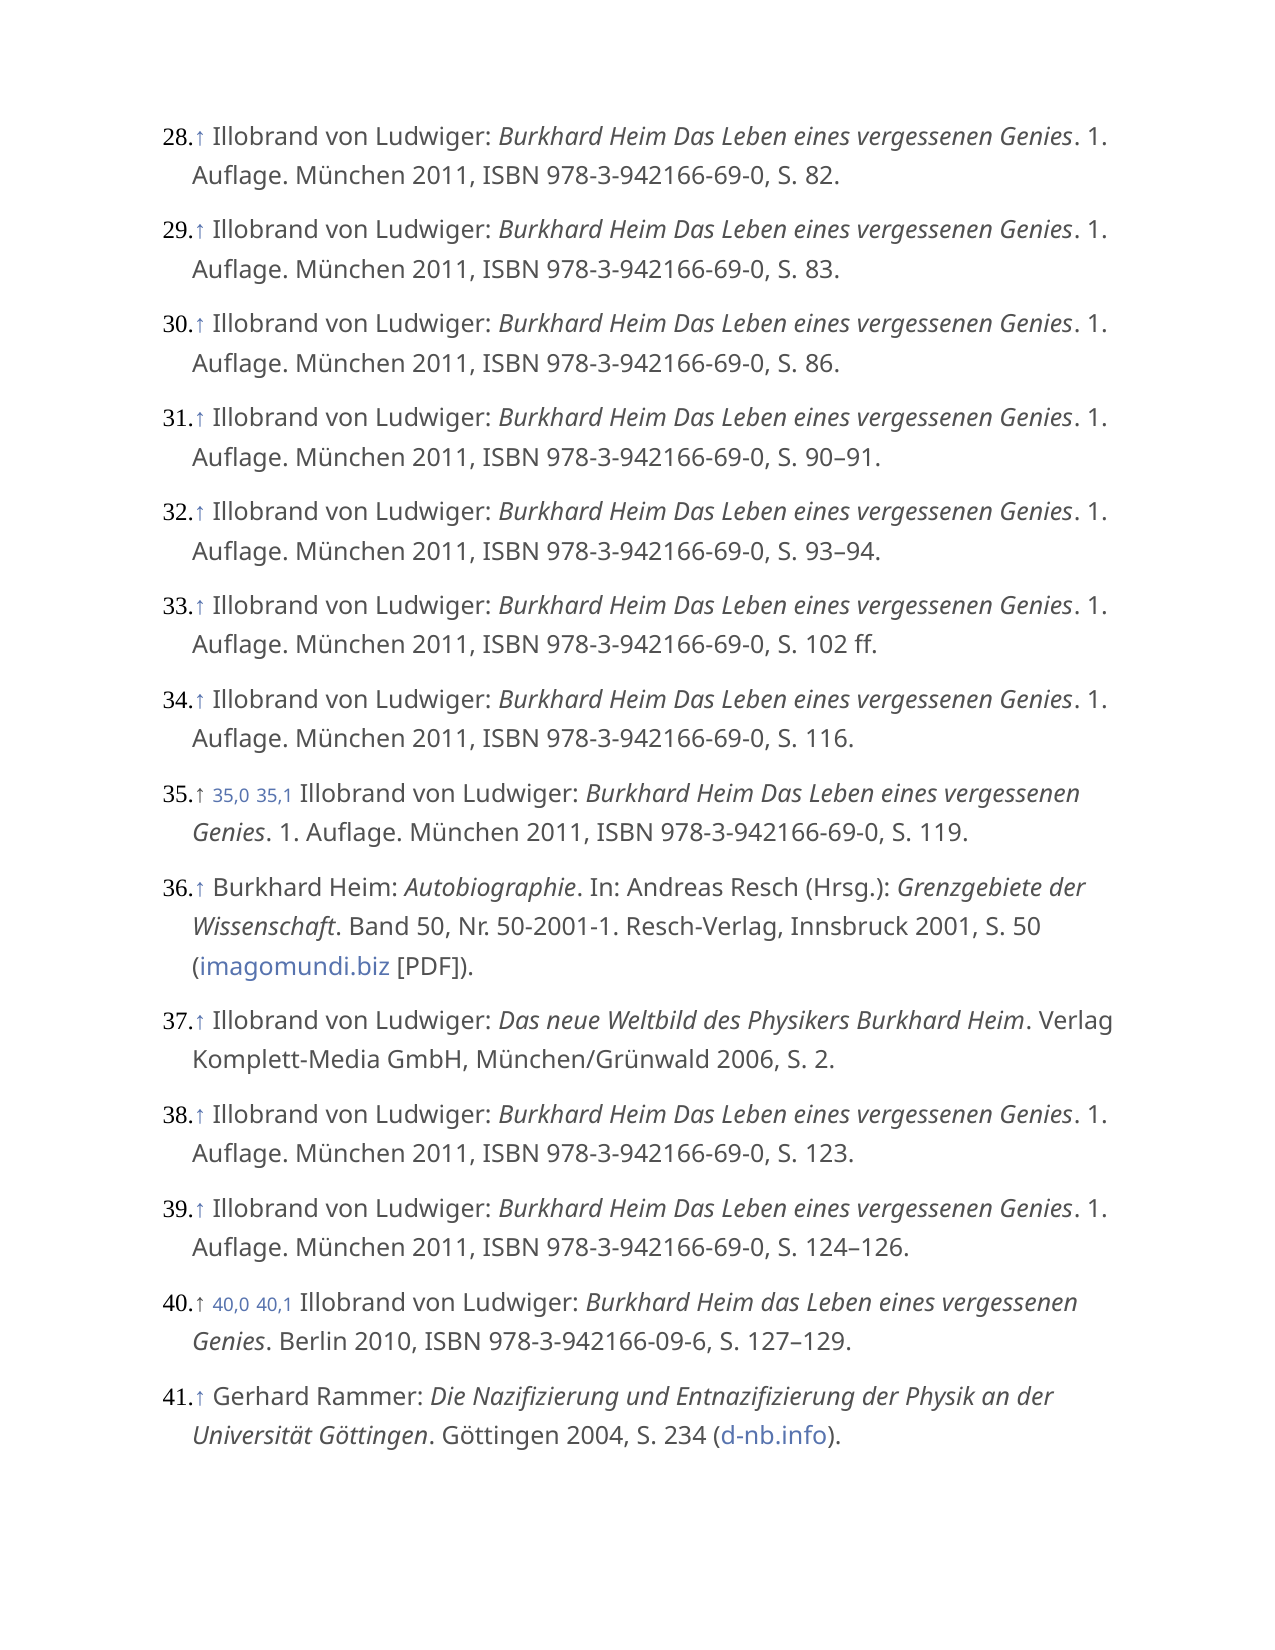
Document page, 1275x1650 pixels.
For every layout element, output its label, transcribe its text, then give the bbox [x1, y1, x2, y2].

list ↑ Illobrand von Ludwiger: Burkhard Heim Das Leben eines vergessenen Genies. 1. Auflage. München 2011, ISBN 978-3-942166-69-0, S. 83. [162, 212, 1157, 285]
list ↑ Burkhard Heim: Autobiographie. In: Andreas Resch (Hrsg.): Grenzgebiete der Wissenschaft. Band 50, Nr. 50-2001-1. Resch-Verlag, Innsbruck 2001, S. 50 (imagomundi.biz [PDF]). [162, 870, 1157, 982]
list ↑ Gerhard Rammer: Die Nazifizierung und Entnazifizierung der Physik an der Universität Göttingen. Göttingen 2004, S. 234 (d-nb.info). [162, 1379, 1157, 1452]
list ↑ Illobrand von Ludwiger: Das neue Weltbild des Physikers Burkhard Heim. Verlag Komplett-Media GmbH, München/Grünwald 2006, S. 2. [162, 1003, 1157, 1076]
list ↑ 40,0 40,1 Illobrand von Ludwiger: Burkhard Heim das Leben eines vergessenen Genies. Berlin 2010, ISBN 978-3-942166-09-6, S. 127–129. [162, 1285, 1157, 1358]
list ↑ 35,0 35,1 Illobrand von Ludwiger: Burkhard Heim Das Leben eines vergessenen Genies. 1. Auflage. München 2011, ISBN 978-3-942166-69-0, S. 119. [162, 776, 1157, 849]
list ↑ Illobrand von Ludwiger: Burkhard Heim Das Leben eines vergessenen Genies. 1. Auflage. München 2011, ISBN 978-3-942166-69-0, S. 90–91. [162, 400, 1157, 473]
list ↑ Illobrand von Ludwiger: Burkhard Heim Das Leben eines vergessenen Genies. 1. Auflage. München 2011, ISBN 978-3-942166-69-0, S. 123. [162, 1097, 1157, 1170]
list ↑ Illobrand von Ludwiger: Burkhard Heim Das Leben eines vergessenen Genies. 1. Auflage. München 2011, ISBN 978-3-942166-69-0, S. 116. [162, 682, 1157, 755]
list ↑ Illobrand von Ludwiger: Burkhard Heim Das Leben eines vergessenen Genies. 1. Auflage. München 2011, ISBN 978-3-942166-69-0, S. 102 ff. [162, 588, 1157, 661]
list ↑ Illobrand von Ludwiger: Burkhard Heim Das Leben eines vergessenen Genies. 1. Auflage. München 2011, ISBN 978-3-942166-69-0, S. 82. [162, 118, 1157, 191]
list ↑ Illobrand von Ludwiger: Burkhard Heim Das Leben eines vergessenen Genies. 1. Auflage. München 2011, ISBN 978-3-942166-69-0, S. 86. [162, 306, 1157, 379]
list ↑ Illobrand von Ludwiger: Burkhard Heim Das Leben eines vergessenen Genies. 1. Auflage. München 2011, ISBN 978-3-942166-69-0, S. 124–126. [162, 1191, 1157, 1264]
list ↑ Illobrand von Ludwiger: Burkhard Heim Das Leben eines vergessenen Genies. 1. Auflage. München 2011, ISBN 978-3-942166-69-0, S. 93–94. [162, 494, 1157, 567]
